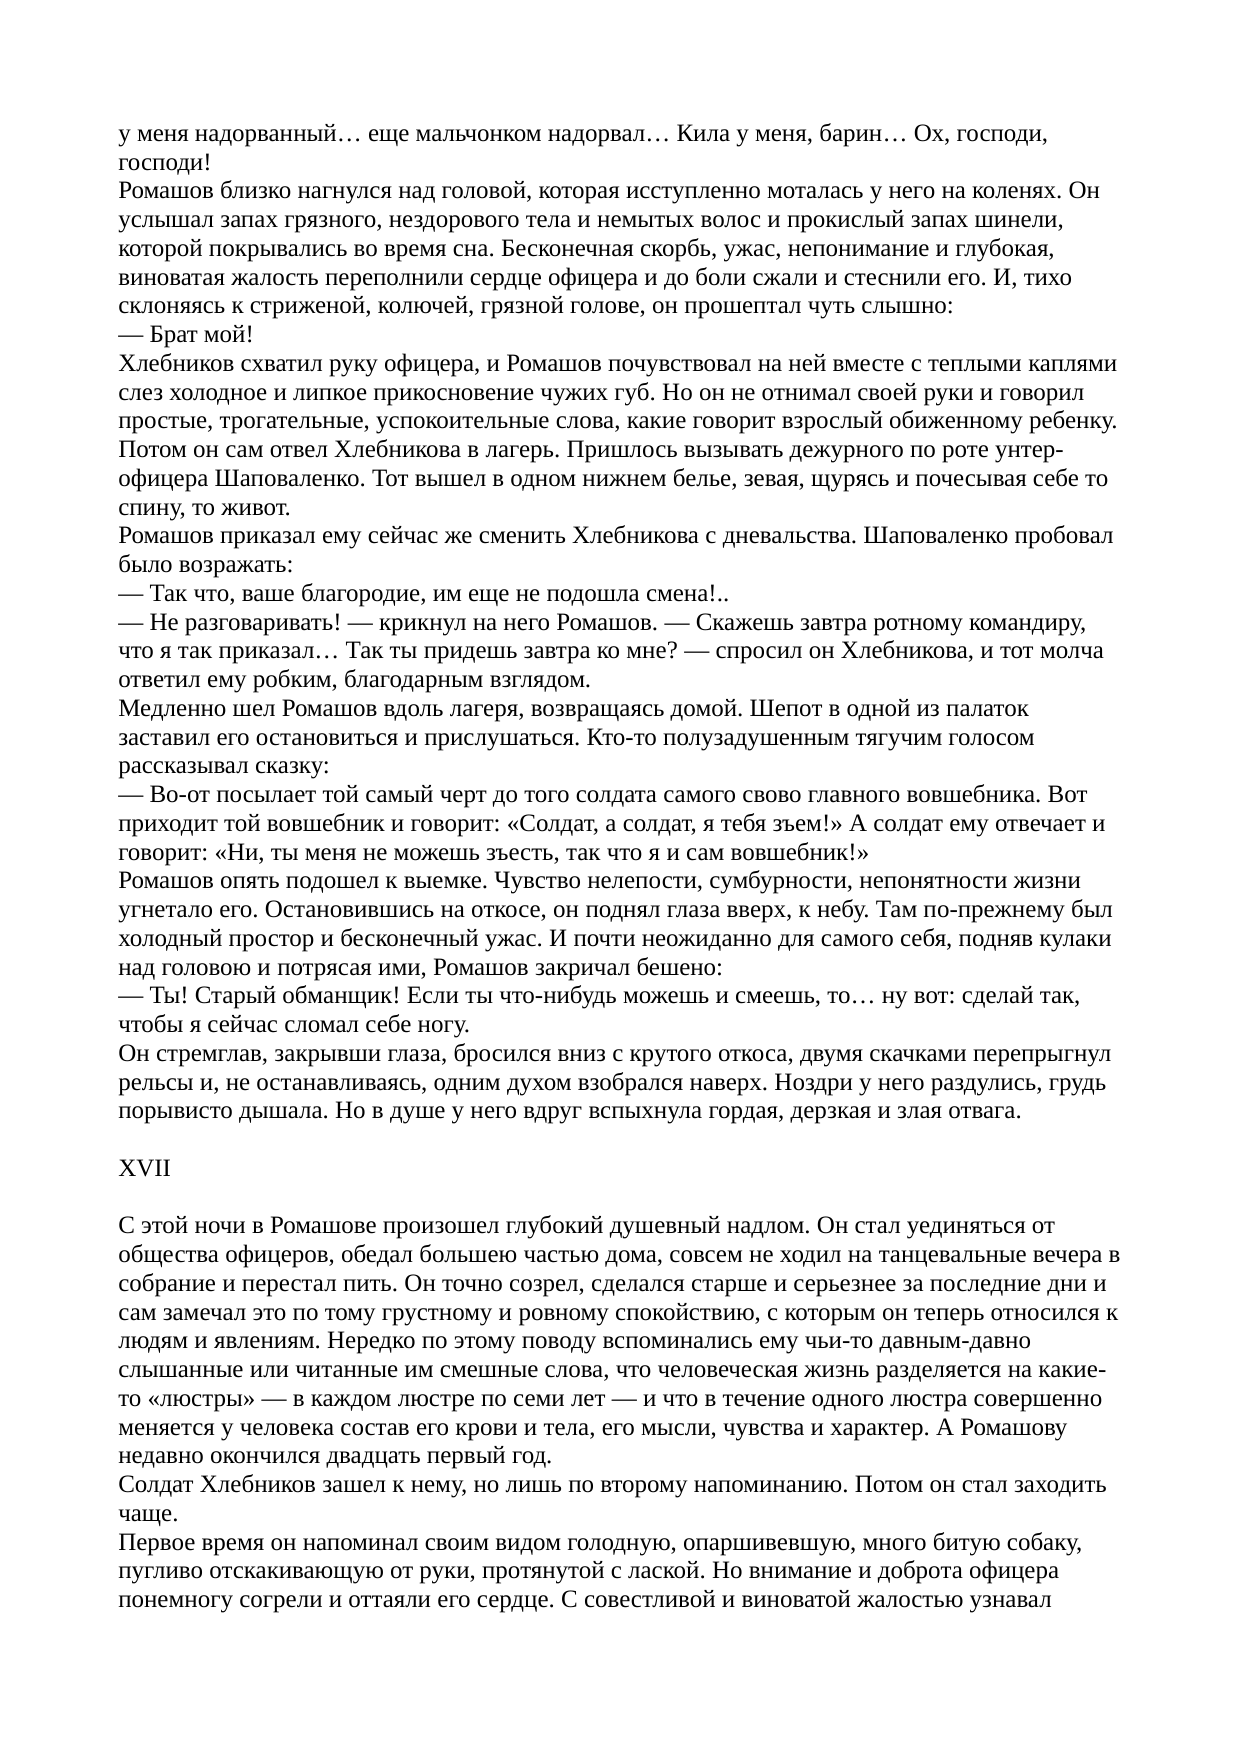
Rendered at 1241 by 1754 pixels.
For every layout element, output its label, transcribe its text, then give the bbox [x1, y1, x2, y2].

text Первое время он напоминал своим видом голодную, опаршивевшую, много битую собаку, пугливо отскакивающую от руки, протянутой с лаской. Но внимание и доброта офицера понемногу согрели и оттаяли его сердце. С совестливой и виноватой жалостью узнавал [118, 1527, 1122, 1613]
text Потом он сам отвел Хлебникова в лагерь. Пришлось вызывать дежурного по роте унтер-офицера Шаповаленко. Тот вышел в одном нижнем белье, зевая, щурясь и почесывая себе то спину, то живот. [118, 434, 1122, 521]
text Он стремглав, закрывши глаза, бросился вниз с крутого откоса, двумя скачками перепрыгнул рельсы и, не останавливаясь, одним духом взобрался наверх. Ноздри у него раздулись, грудь порывисто дышала. Но в душе у него вдруг вспыхнула гордая, дерзкая и злая отвага. [118, 1038, 1122, 1124]
text — Брат мой! [118, 319, 1122, 348]
text Ромашов приказал ему сейчас же сменить Хлебникова с дневальства. Шаповаленко пробовал было возражать: [118, 521, 1122, 578]
text Медленно шел Ромашов вдоль лагеря, возвращаясь домой. Шепот в одной из палаток заставил его остановиться и прислушаться. Кто-то полузадушенным тягучим голосом рассказывал сказку: [118, 693, 1122, 779]
text — Так что, ваше благородие, им еще не подошла смена!.. [118, 578, 1122, 607]
text XVII [118, 1153, 1122, 1182]
text — Не разговаривать! — крикнул на него Ромашов. — Скажешь завтра ротному командиру, что я так приказал… Так ты придешь завтра ко мне? — спросил он Хлебникова, и тот молча ответил ему робким, благодарным взглядом. [118, 607, 1122, 693]
text у меня надорванный… еще мальчонком надорвал… Кила у меня, барин… Ох, господи, господи! [118, 118, 1122, 176]
text Хлебников схватил руку офицера, и Ромашов почувствовал на ней вместе с теплыми каплями слез холодное и липкое прикосновение чужих губ. Но он не отнимал своей руки и говорил простые, трогательные, успокоительные слова, какие говорит взрослый обиженному ребенку. [118, 348, 1122, 434]
text Ромашов опять подошел к выемке. Чувство нелепости, сумбурности, непонятности жизни угнетало его. Остановившись на откосе, он поднял глаза вверх, к небу. Там по-прежнему был холодный простор и бесконечный ужас. И почти неожиданно для самого себя, подняв кулаки над головою и потрясая ими, Ромашов закричал бешено: [118, 866, 1122, 981]
text Ромашов близко нагнулся над головой, которая исступленно моталась у него на коленях. Он услышал запах грязного, нездорового тела и немытых волос и прокислый запах шинели, которой покрывались во время сна. Бесконечная скорбь, ужас, непонимание и глубокая, виноватая жалость переполнили сердце офицера и до боли сжали и стеснили его. И, тихо склоняясь к стриженой, колючей, грязной голове, он прошептал чуть слышно: [118, 176, 1122, 319]
text — Во-от посылает той самый черт до того солдата самого свово главного вовшебника. Вот приходит той вовшебник и говорит: «Солдат, а солдат, я тебя зъем!» А солдат ему отвечает и говорит: «Ни, ты меня не можешь зъесть, так что я и сам вовшебник!» [118, 779, 1122, 866]
text — Ты! Старый обманщик! Если ты что-нибудь можешь и смеешь, то… ну вот: сделай так, чтобы я сейчас сломал себе ногу. [118, 981, 1122, 1038]
text Солдат Хлебников зашел к нему, но лишь по второму напоминанию. Потом он стал заходить чаще. [118, 1469, 1122, 1527]
text С этой ночи в Ромашове произошел глубокий душевный надлом. Он стал уединяться от общества офицеров, обедал большею частью дома, совсем не ходил на танцевальные вечера в собрание и перестал пить. Он точно созрел, сделался старше и серьезнее за последние дни и сам замечал это по тому грустному и ровному спокойствию, с которым он теперь относился к людям и явлениям. Нередко по этому поводу вспоминались ему чьи-то давным-давно слышанные или читанные им смешные слова, что человеческая жизнь разделяется на какие-то «люстры» — в каждом люстре по семи лет — и что в течение одного люстра совершенно меняется у человека состав его крови и тела, его мысли, чувства и характер. А Ромашову недавно окончился двадцать первый год. [118, 1211, 1122, 1469]
